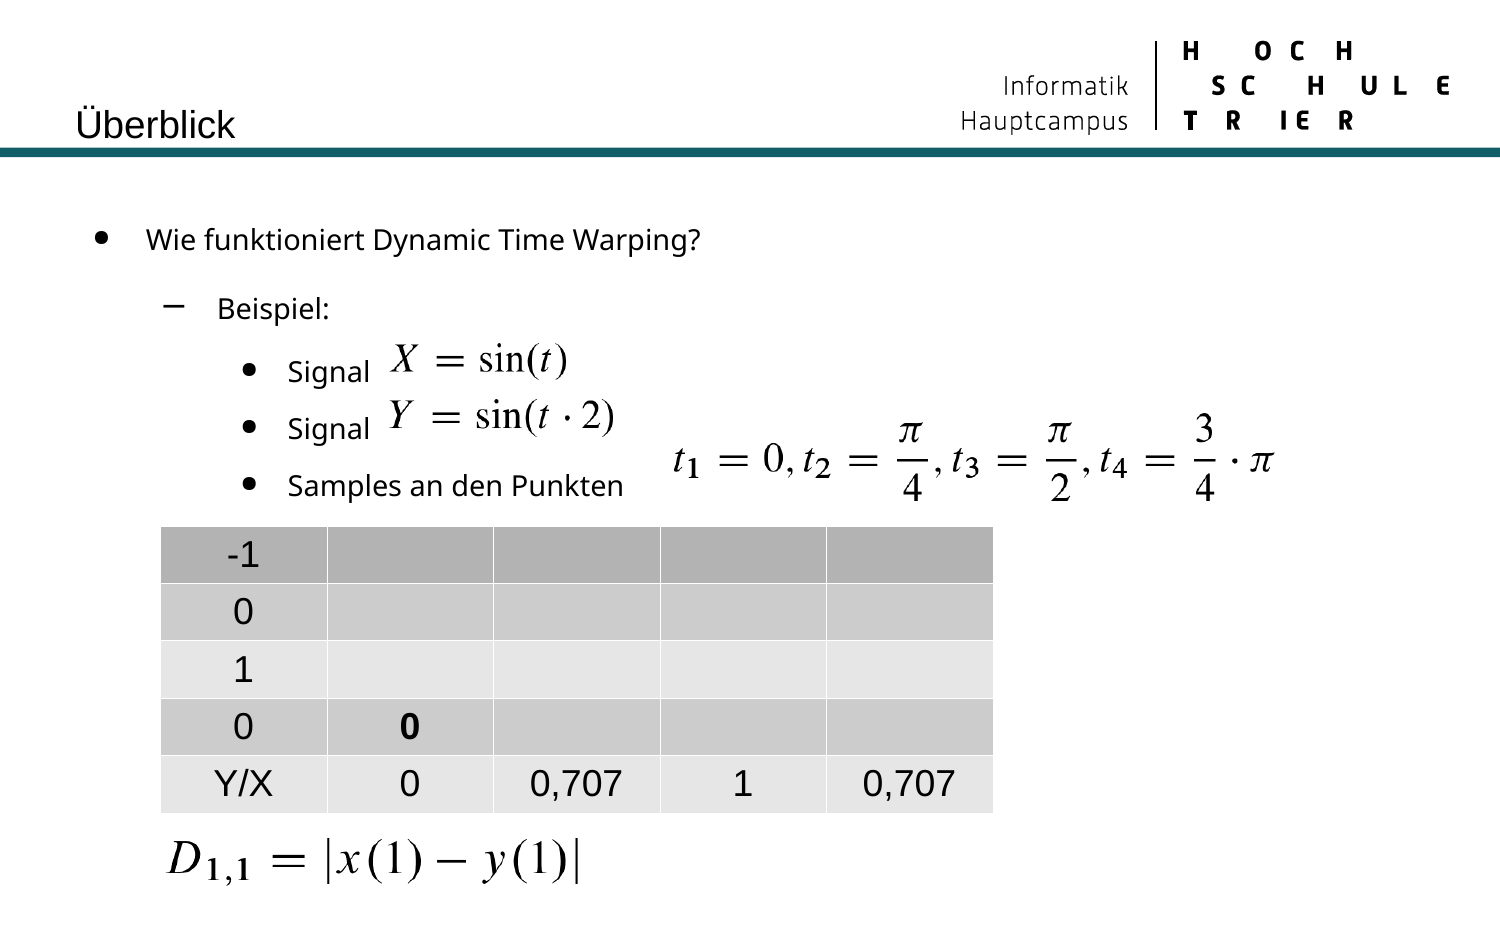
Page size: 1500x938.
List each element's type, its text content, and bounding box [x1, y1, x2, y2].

picture [389, 342, 566, 380]
picture [389, 398, 613, 438]
picture [165, 863, 578, 886]
title Überblick [75, 37, 1425, 194]
picture [673, 413, 1275, 501]
list Wie funktioniert Dynamic Time Warping? Beispiel: Signal Signal Samples an den Punkten [75, 219, 1426, 863]
